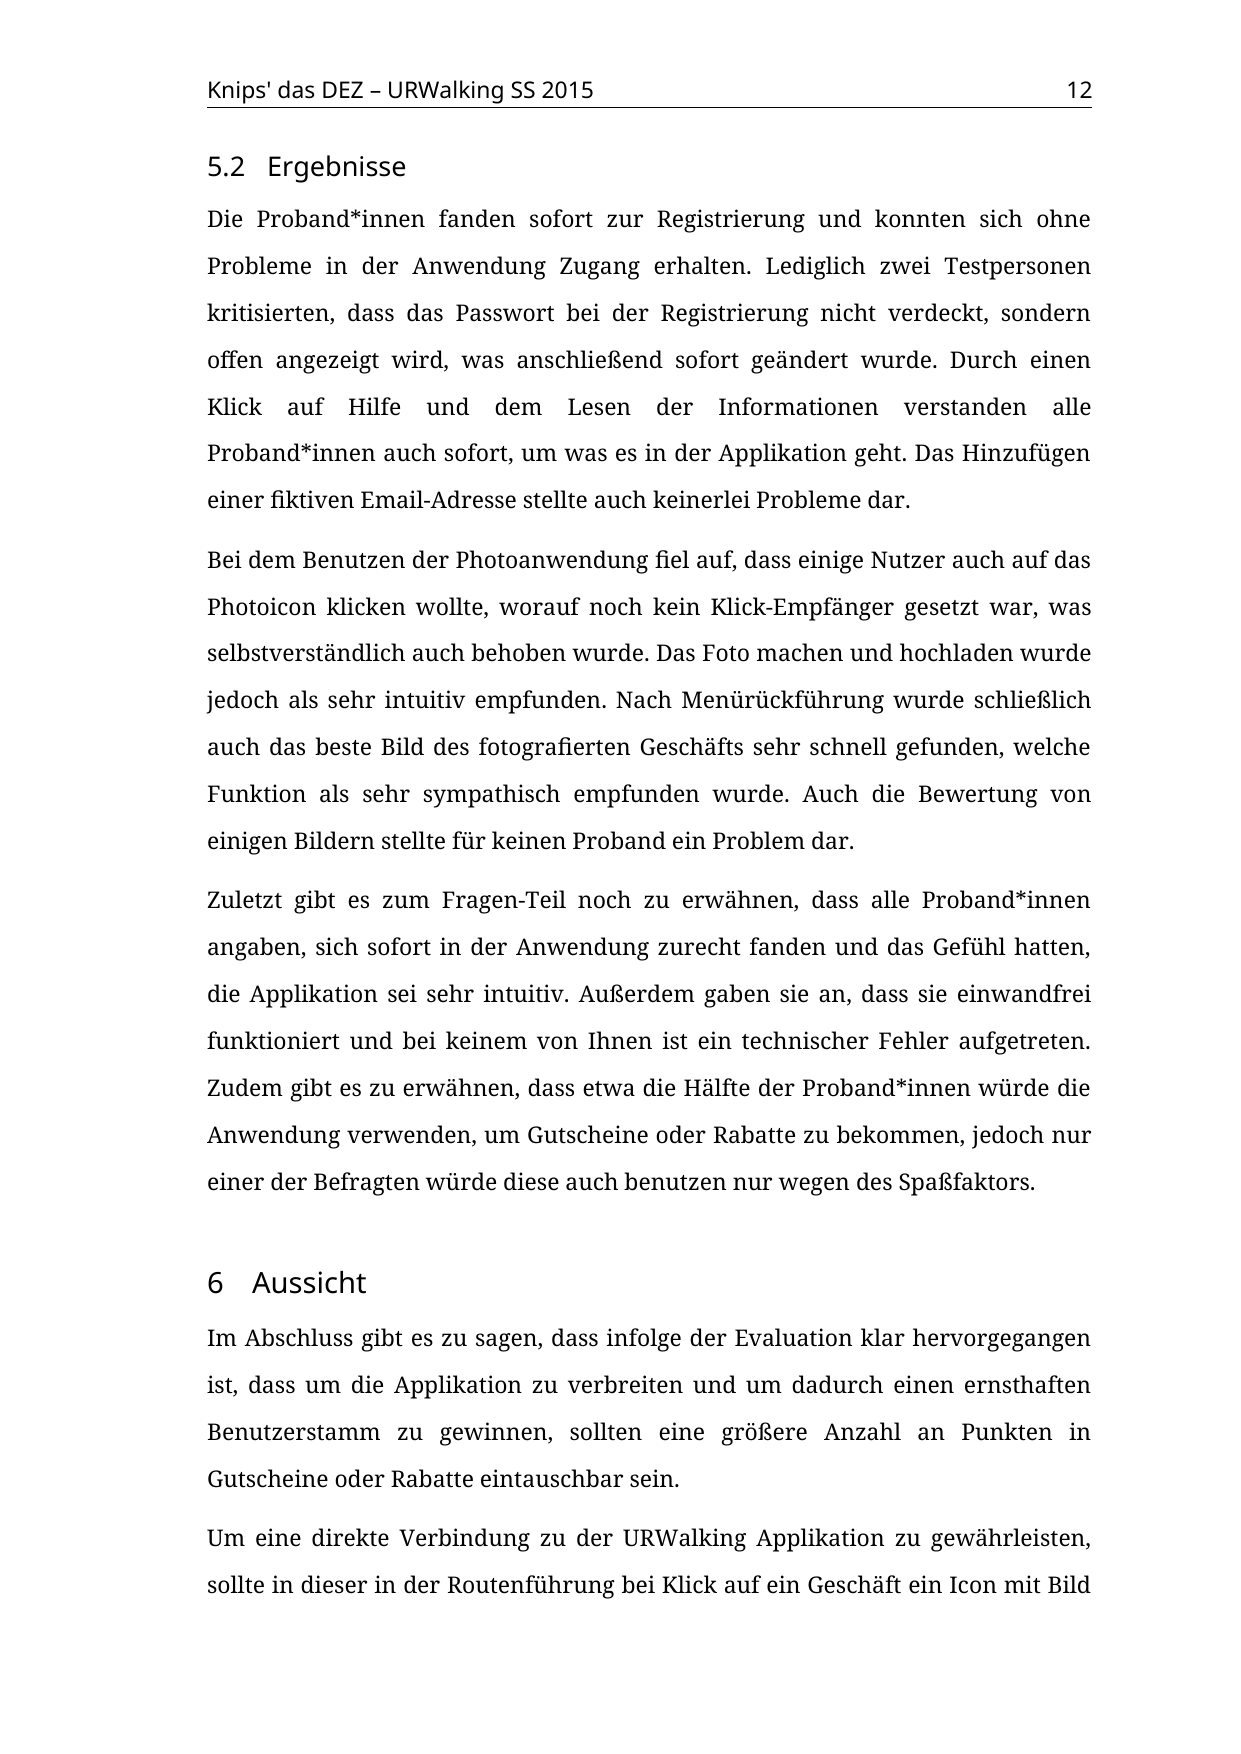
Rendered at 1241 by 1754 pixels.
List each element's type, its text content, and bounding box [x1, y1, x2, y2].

text Die Proband*innen fanden sofort zur Registrierung und konnten sich ohne Probleme in der Anwendung Zugang erhalten. Lediglich zwei Testpersonen kritisierten, dass das Passwort bei der Registrierung nicht verdeckt, sondern offen angezeigt wird, was anschließend sofort geändert wurde. Durch einen Klick auf Hilfe und dem Lesen der Informationen verstanden alle Proband*innen auch sofort, um was es in der Applikation geht. Das Hinzufügen einer fiktiven Email-Adresse stellte auch keinerlei Probleme dar. [207, 203, 1092, 516]
text Zuletzt gibt es zum Fragen-Teil noch zu erwähnen, dass alle Proband*innen angaben, sich sofort in der Anwendung zurecht fanden und das Gefühl hatten, die Applikation sei sehr intuitiv. Außerdem gaben sie an, dass sie einwandfrei funktioniert und bei keinem von Ihnen ist ein technischer Fehler aufgetreten. Zudem gibt es zu erwähnen, dass etwa die Hälfte der Proband*innen würde die Anwendung verwenden, um Gutscheine oder Rabatte zu bekommen, jedoch nur einer der Befragten würde diese auch benutzen nur wegen des Spaßfaktors. [207, 884, 1092, 1197]
subtitle Aussicht [207, 1262, 1092, 1302]
text Im Abschluss gibt es zu sagen, dass infolge der Evaluation klar hervorgegangen ist, dass um die Applikation zu verbreiten und um dadurch einen ernsthaften Benutzerstamm zu gewinnen, sollten eine größere Anzahl an Punkten in Gutscheine oder Rabatte eintauschbar sein. [207, 1322, 1092, 1494]
text Bei dem Benutzen der Photoanwendung fiel auf, dass einige Nutzer auch auf das Photoicon klicken wollte, worauf noch kein Klick-Empfänger gesetzt war, was selbstverständlich auch behoben wurde. Das Foto machen und hochladen wurde jedoch als sehr intuitiv empfunden. Nach Menürückführung wurde schließlich auch das beste Bild des fotografierten Geschäfts sehr schnell gefunden, welche Funktion als sehr sympathisch empfunden wurde. Auch die Bewertung von einigen Bildern stellte für keinen Proband ein Problem dar. [207, 544, 1092, 856]
subtitle Ergebnisse [207, 148, 1092, 184]
text Um eine direkte Verbindung zu der URWalking Applikation zu gewährleisten, sollte in dieser in der Routenführung bei Klick auf ein Geschäft ein Icon mit Bild [207, 1522, 1092, 1600]
